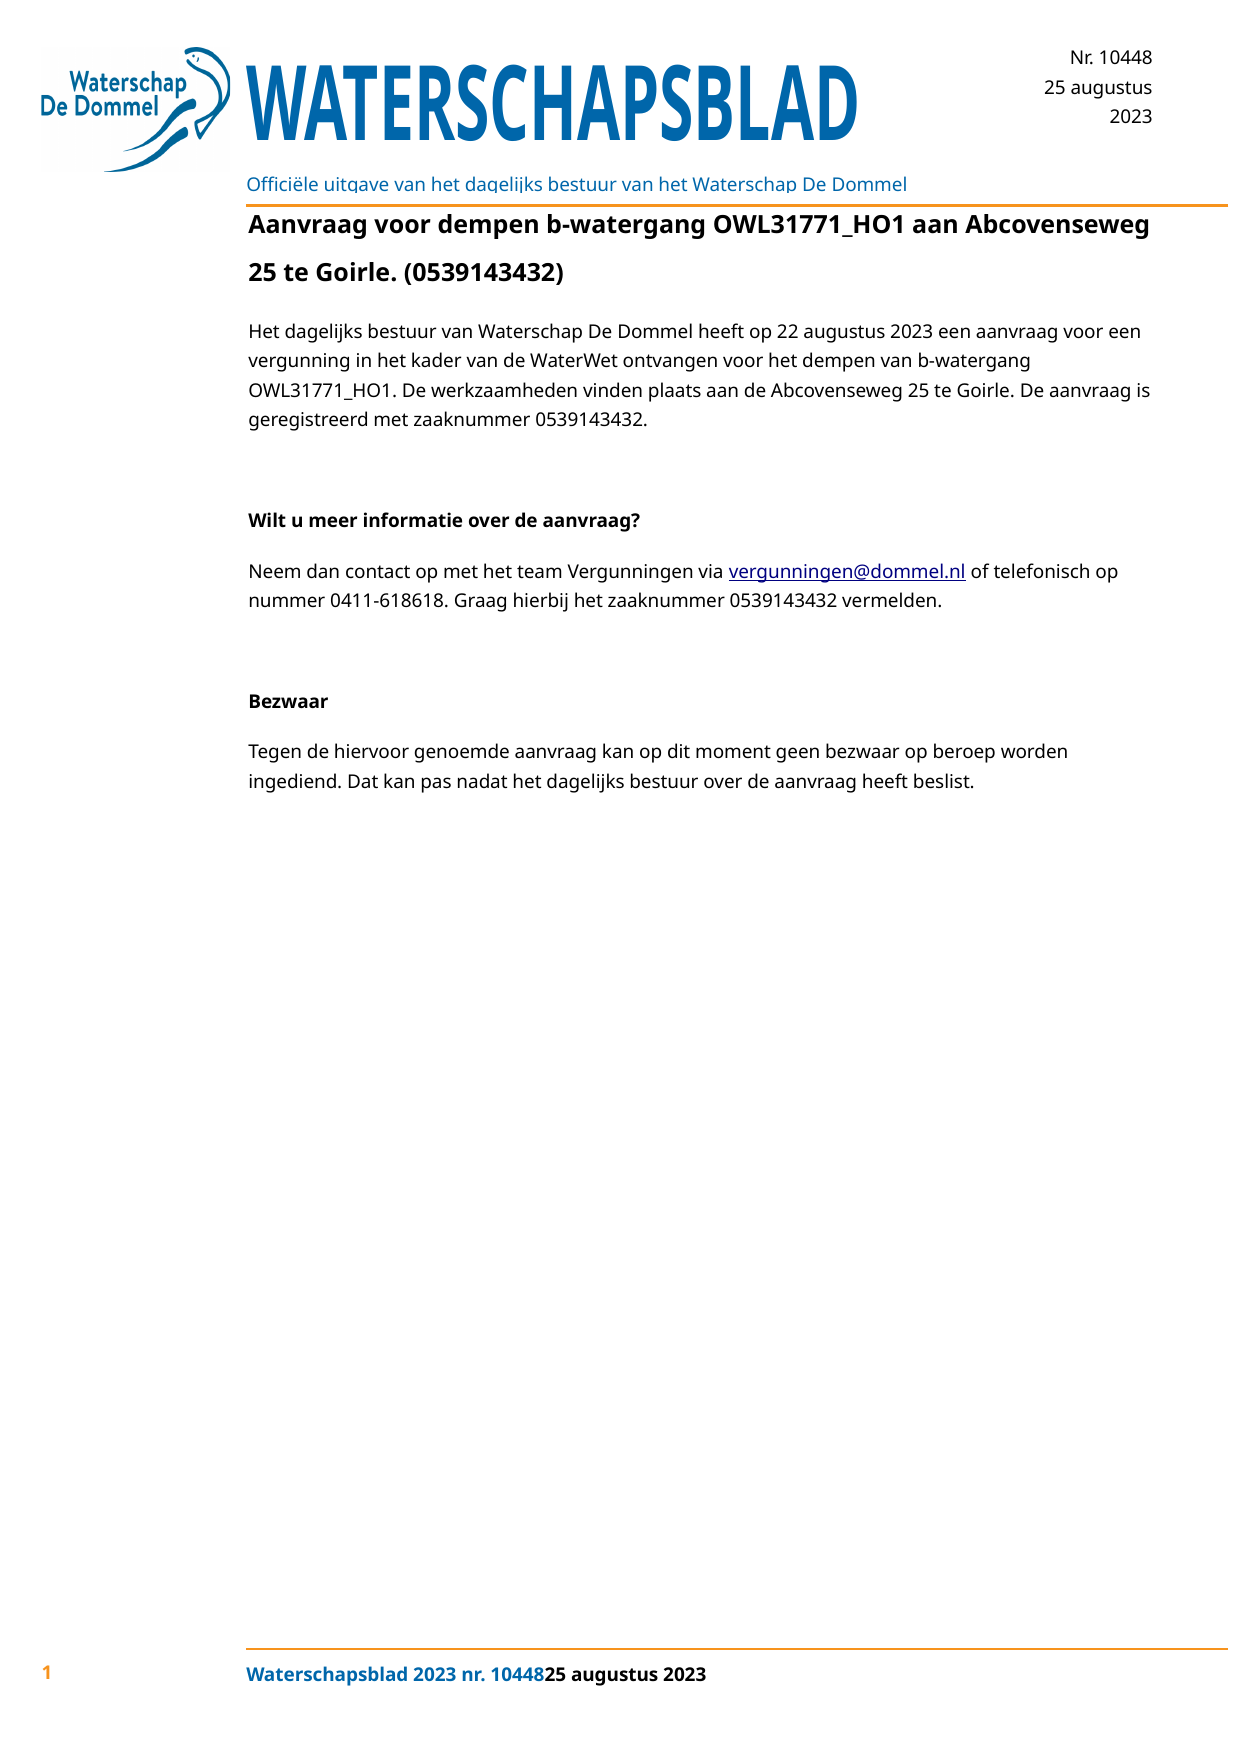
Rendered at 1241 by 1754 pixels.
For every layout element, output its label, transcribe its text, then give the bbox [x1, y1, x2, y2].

text Tegen de hiervoor genoemde aanvraag kan op dit moment geen bezwaar op beroep worden ingediend. Dat kan pas nadat het dagelijks bestuur over de aanvraag heeft beslist. [248, 739, 1152, 794]
picture [204, 47, 231, 76]
picture [41, 47, 231, 172]
text Neem dan contact op met het team Vergunningen via vergunningen@dommel.nl of telefonisch op nummer 0411-618618. Graag hierbij het zaaknummer 0539143432 vermelden. [248, 558, 1152, 613]
text Bezwaar [248, 688, 1152, 714]
picture [45, 99, 51, 111]
text Wilt u meer informatie over de aanvraag? [248, 507, 1152, 533]
text Aanvraag voor dempen b-watergang OWL31771_HO1 aan Abcovenseweg 25 te Goirle. (0539143432) [248, 207, 1152, 288]
picture [198, 118, 210, 131]
text Het dagelijks bestuur van Waterschap De Dommel heeft op 22 augustus 2023 een aanvraag voor een vergunning in het kader van de WaterWet ontvangen voor het dempen van b-watergang OWL31771_HO1. De werkzaamheden vinden plaats aan de Abcovenseweg 25 te Goirle. De aanvraag is geregistreerd met zaaknummer 0539143432. [248, 318, 1152, 432]
